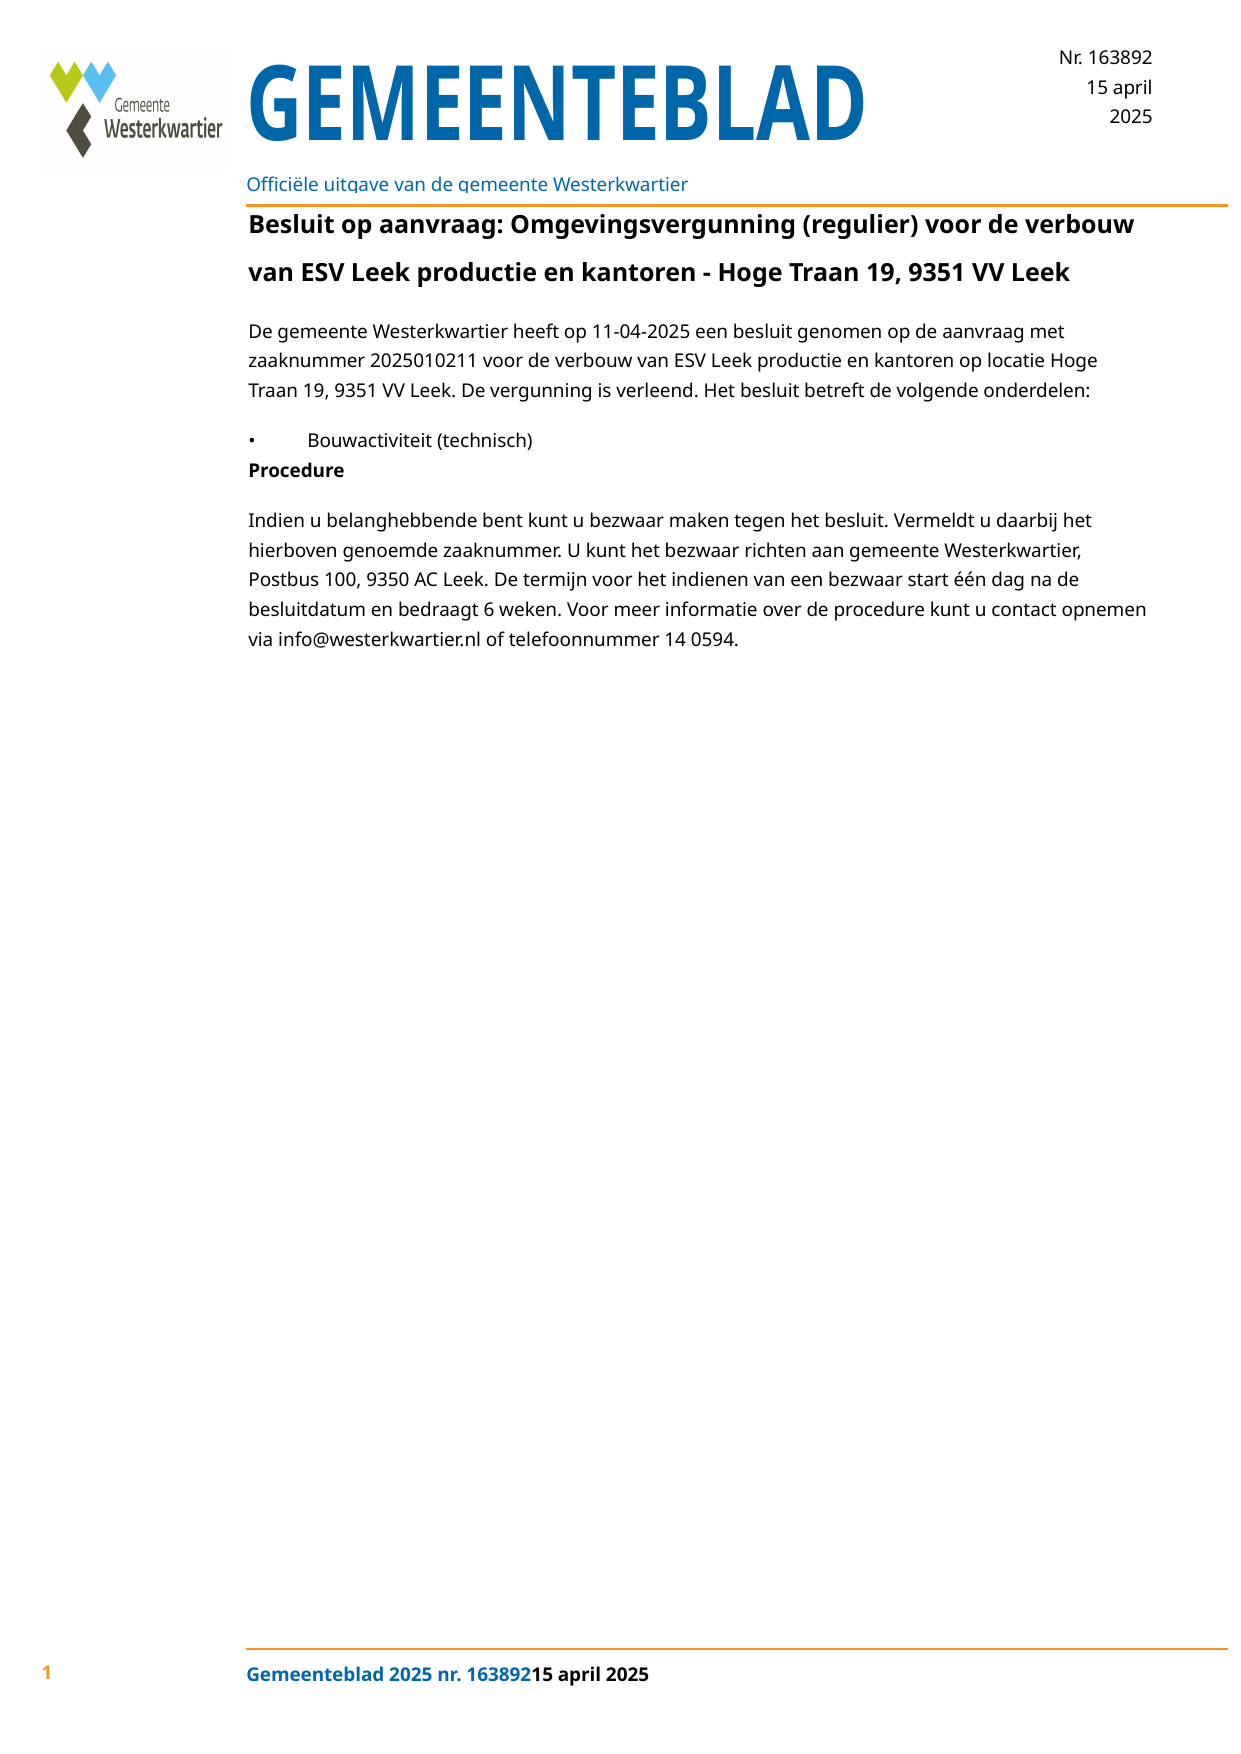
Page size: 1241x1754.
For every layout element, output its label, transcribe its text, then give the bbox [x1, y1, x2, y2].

text De gemeente Westerkwartier heeft op 11-04-2025 een besluit genomen op de aanvraag met zaaknummer 2025010211 voor de verbouw van ESV Leek productie en kantoren op locatie Hoge Traan 19, 9351 VV Leek. De vergunning is verleend. Het besluit betreft de volgende onderdelen: [248, 318, 1152, 403]
text Besluit op aanvraag: Omgevingsvergunning (regulier) voor de verbouw van ESV Leek productie en kantoren - Hoge Traan 19, 9351 VV Leek [248, 207, 1152, 288]
text Indien u belanghebbende bent kunt u bezwaar maken tegen het besluit. Vermeldt u daarbij het hierboven genoemde zaaknummer. U kunt het bezwaar richten aan gemeente Westerkwartier, Postbus 100, 9350 AC Leek. De termijn voor het indienen van een bezwaar start één dag na de besluitdatum en bedraagt 6 weken. Voor meer informatie over de procedure kunt u contact opnemen via info@westerkwartier.nl of telefoonnummer 14 0594. [248, 507, 1152, 652]
list Bouwactiviteit (technisch) [248, 427, 1152, 453]
picture [41, 47, 231, 172]
text Procedure [248, 457, 1152, 483]
